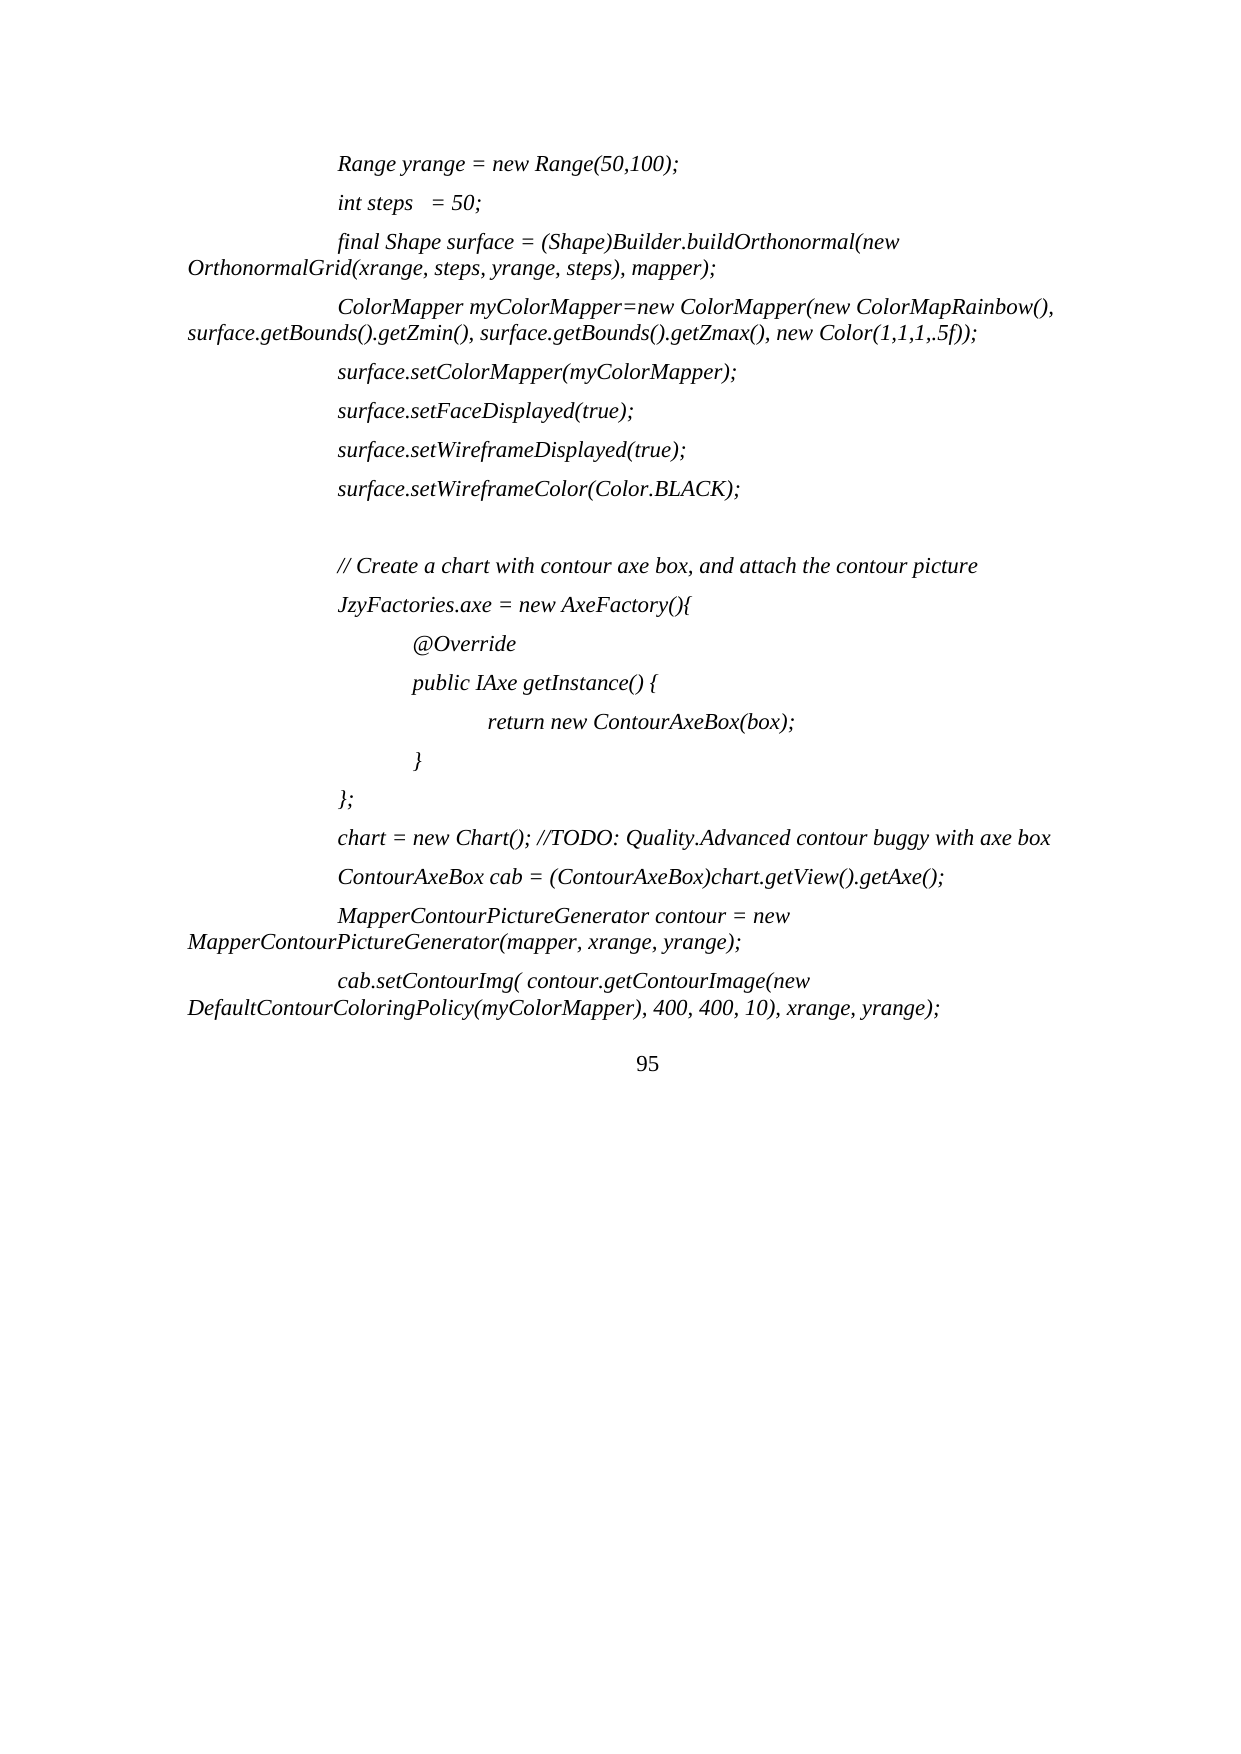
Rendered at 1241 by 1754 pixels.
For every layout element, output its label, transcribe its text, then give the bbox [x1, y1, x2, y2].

text chart = new Chart(); //TODO: Quality.Advanced contour buggy with axe box [187, 824, 1108, 851]
text int steps = 50; [187, 189, 1108, 215]
text public IAxe getInstance() { [187, 669, 1108, 695]
text cab.setContourImg( contour.getContourImage(new DefaultContourColoringPolicy(myColorMapper), 400, 400, 10), xrange, yrange); [187, 967, 1108, 1020]
text surface.setWireframeColor(Color.BLACK); [187, 475, 1108, 501]
text ContourAxeBox cab = (ContourAxeBox)chart.getView().getAxe(); [187, 863, 1108, 889]
text surface.setColorMapper(myColorMapper); [187, 358, 1108, 384]
text ColorMapper myColorMapper=new ColorMapper(new ColorMapRainbow(), surface.getBounds().getZmin(), surface.getBounds().getZmax(), new Color(1,1,1,.5f)); [187, 293, 1108, 346]
text surface.setFaceDisplayed(true); [187, 397, 1108, 423]
text surface.setWireframeDisplayed(true); [187, 436, 1108, 462]
text return new ContourAxeBox(box); [187, 708, 1108, 734]
text } [187, 747, 1108, 773]
text // Create a chart with contour axe box, and attach the contour picture [187, 552, 1108, 579]
text MapperContourPictureGenerator contour = new MapperContourPictureGenerator(mapper, xrange, yrange); [187, 902, 1108, 955]
text @Override [187, 630, 1108, 656]
text }; [187, 786, 1108, 812]
text final Shape surface = (Shape)Builder.buildOrthonormal(new OrthonormalGrid(xrange, steps, yrange, steps), mapper); [187, 228, 1108, 280]
text JzyFactories.axe = new AxeFactory(){ [187, 591, 1108, 618]
text Range yrange = new Range(50,100); [187, 150, 1108, 176]
